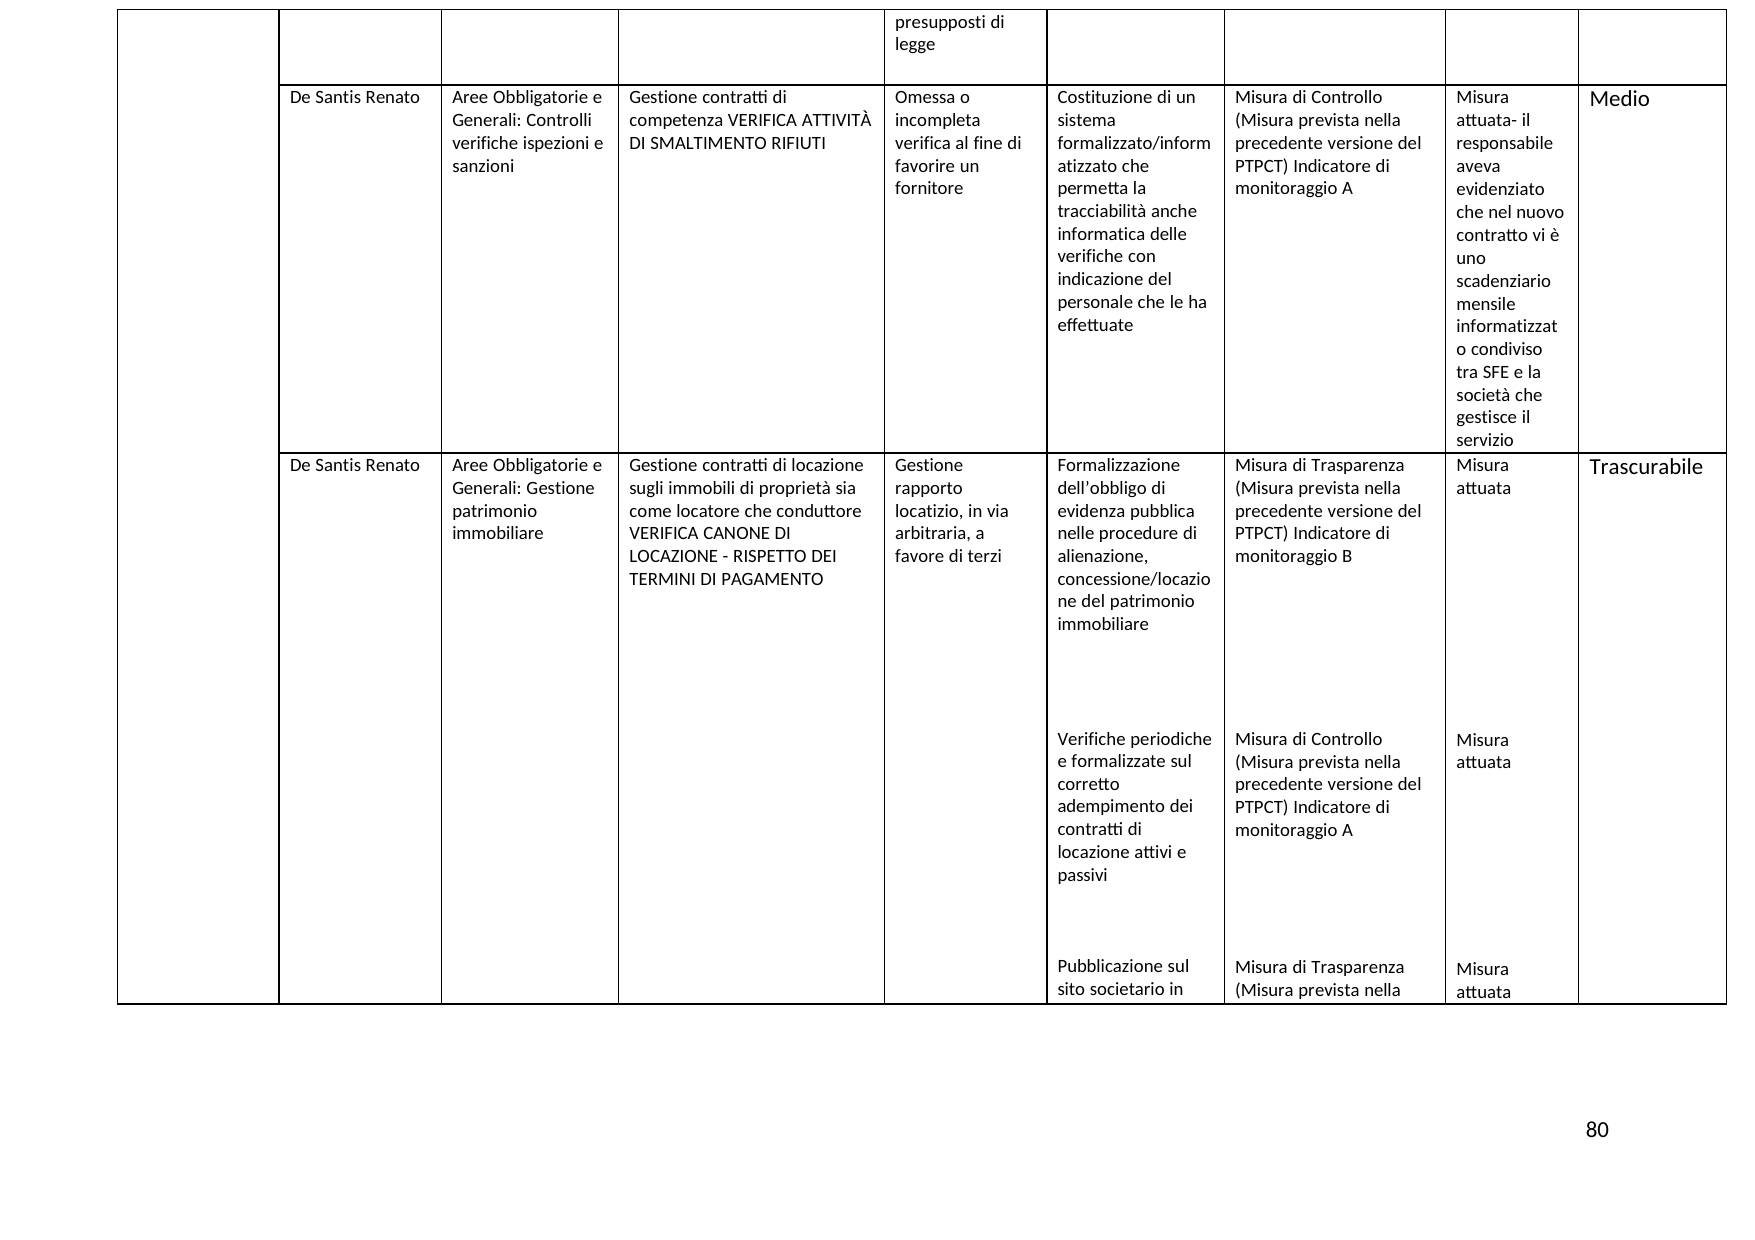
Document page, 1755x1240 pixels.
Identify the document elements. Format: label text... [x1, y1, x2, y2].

table_cell Gestione contratti di locazione sugli immobili di proprietà sia come locatore che conduttore VERIFICA CANONE DI LOCAZIONE - RISPETTO DEI TERMINI DI PAGAMENTO [619, 454, 884, 1003]
table_cell De Santis Renato [280, 454, 441, 1003]
table_cell Misura attuata- il responsabile aveva evidenziato che nel nuovo contratto vi è uno scadenziario mensile informatizzat o condiviso tra SFE e la società che gestisce il servizio [1446, 86, 1578, 452]
table_header [1048, 10, 1224, 84]
table_header presupposti di legge [885, 10, 1046, 84]
table_cell Aree Obbligatorie e Generali: Gestione patrimonio immobiliare [442, 454, 618, 1003]
table_header [1225, 10, 1445, 84]
table_header [280, 10, 441, 84]
table_cell Misura attuata Misura attuata Misura attuata [1446, 454, 1578, 1003]
table_cell Costituzione di un sistema formalizzato/inform atizzato che permetta la tracciabilità anche informatica delle verifiche con indicazione del personale che le ha effettuate [1048, 86, 1224, 452]
table_cell De Santis Renato [280, 86, 441, 452]
table_cell Omessa o incompleta verifica al fine di favorire un fornitore [885, 86, 1046, 452]
table_cell Aree Obbligatorie e Generali: Controlli verifiche ispezioni e sanzioni [442, 86, 618, 452]
table_cell Gestione contratti di competenza VERIFICA ATTIVITÀ DI SMALTIMENTO RIFIUTI [619, 86, 884, 452]
table_header [619, 10, 884, 84]
table_cell Trascurabile [1579, 454, 1726, 1003]
table_cell Gestione rapporto locatizio, in via arbitraria, a favore di terzi [885, 454, 1046, 1003]
table_cell Misura di Controllo (Misura prevista nella precedente versione del PTPCT) Indicatore di monitoraggio A [1225, 86, 1445, 452]
table_cell Misura di Trasparenza (Misura prevista nella precedente versione del PTPCT) Indicatore di monitoraggio B Misura di Controllo (Misura prevista nella precedente versione del PTPCT) Indicatore di monitoraggio A Misura di Trasparenza (Misura prevista nella [1225, 454, 1445, 1003]
table_header [118, 10, 278, 1003]
table_header [442, 10, 618, 84]
table_header [1446, 10, 1578, 84]
table_cell Medio [1579, 86, 1726, 452]
table_cell Formalizzazione dell’obbligo di evidenza pubblica nelle procedure di alienazione, concessione/locazio ne del patrimonio immobiliare Verifiche periodiche e formalizzate sul corretto adempimento dei contratti di locazione attivi e passivi Pubblicazione sul sito societario in [1048, 454, 1224, 1003]
table_header [1579, 10, 1726, 84]
